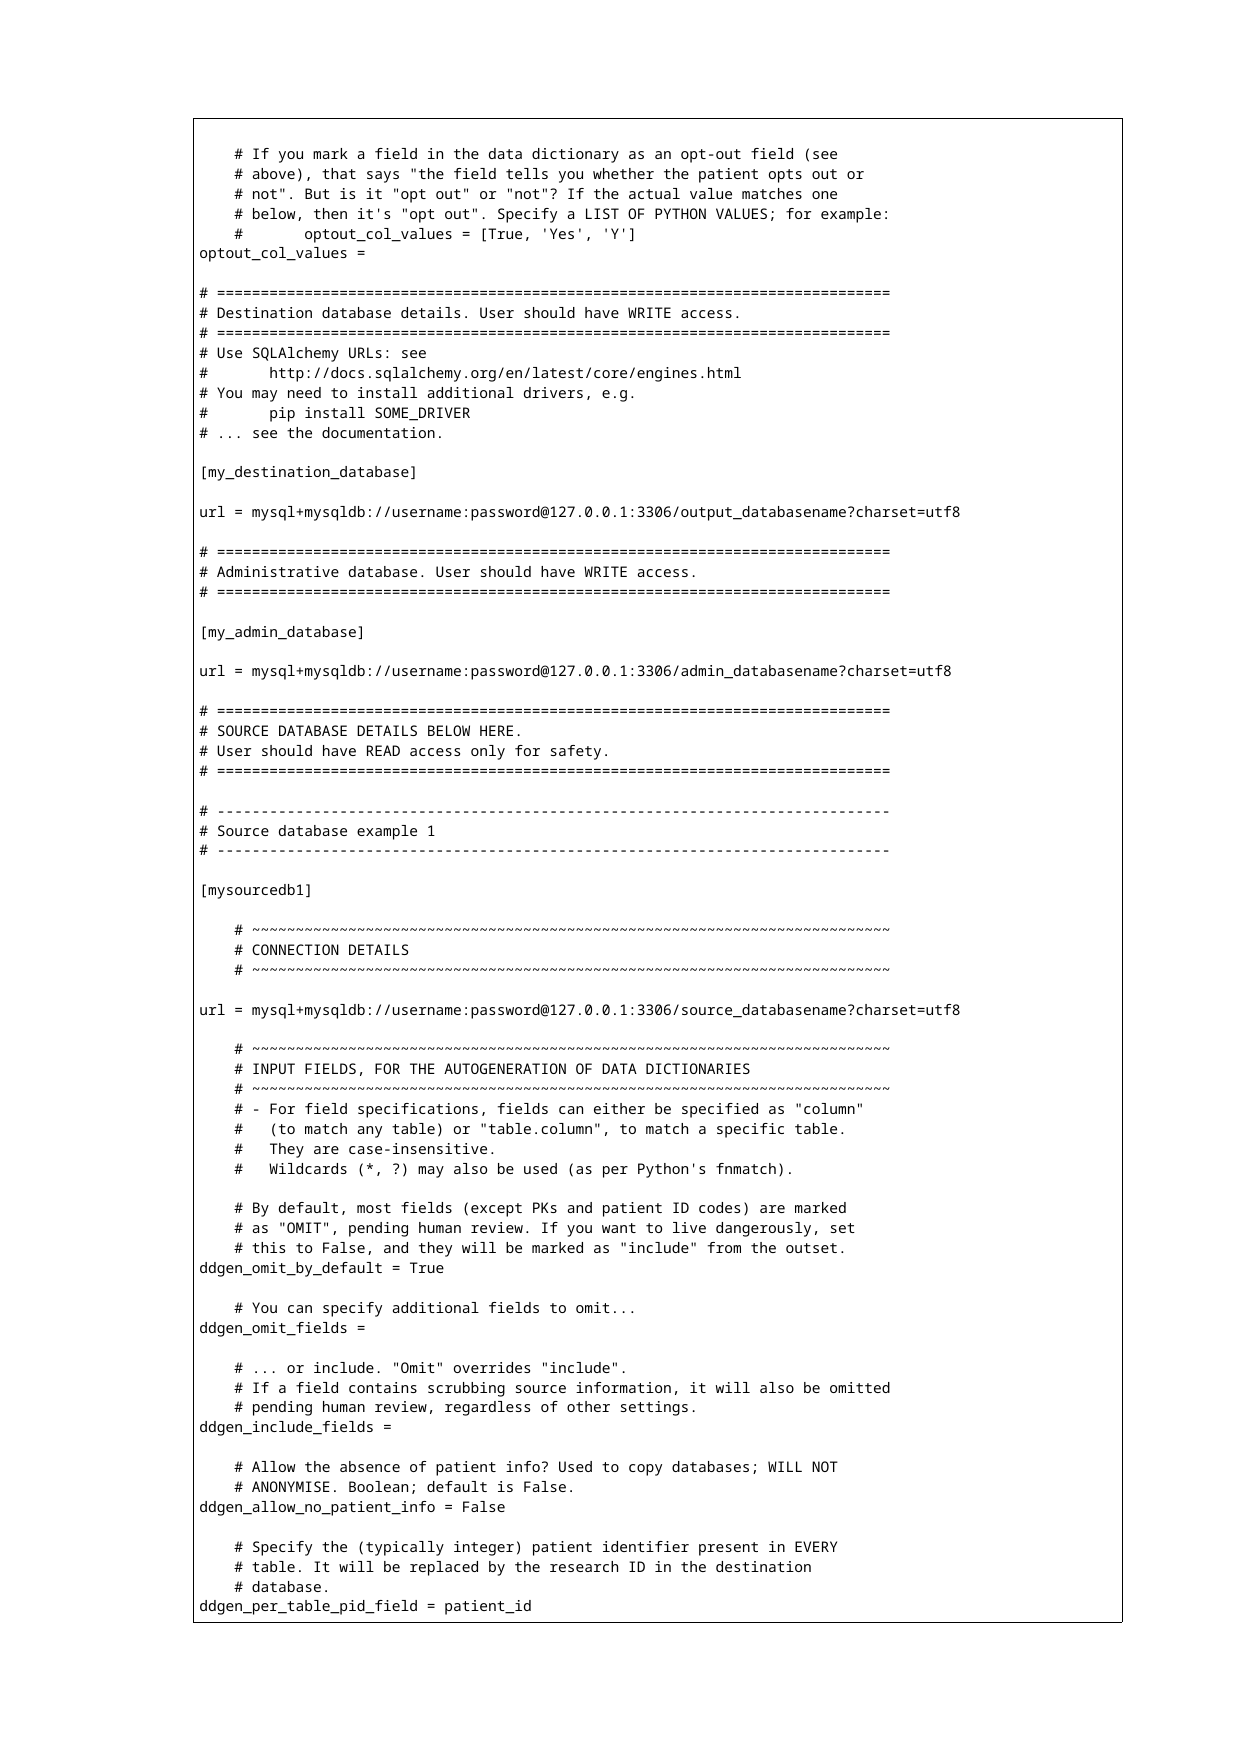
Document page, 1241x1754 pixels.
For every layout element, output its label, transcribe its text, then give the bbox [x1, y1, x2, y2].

table_header # If you mark a field in the data dictionary as an opt-out field (see # above), that says "the field tells you whether the patient opts out or # not". But is it "opt out" or "not"? If the actual value matches one # below, then it's "opt out". Specify a LIST OF PYTHON VALUES; for example: # optout_col_values = [True, 'Yes', 'Y'] optout_col_values = # ============================================================================= # Destination database details. User should have WRITE access. # ============================================================================= # Use SQLAlchemy URLs: see # http://docs.sqlalchemy.org/en/latest/core/engines.html # You may need to install additional drivers, e.g. # pip install SOME_DRIVER # ... see the documentation. [my_destination_database] url = mysql+mysqldb://username:password@127.0.0.1:3306/output_databasename?charset=utf8 # ============================================================================= # Administrative database. User should have WRITE access. # ============================================================================= [my_admin_database] url = mysql+mysqldb://username:password@127.0.0.1:3306/admin_databasename?charset=utf8 # ============================================================================= # SOURCE DATABASE DETAILS BELOW HERE. # User should have READ access only for safety. # ============================================================================= # ----------------------------------------------------------------------------- # Source database example 1 # ----------------------------------------------------------------------------- [mysourcedb1] # ~~~~~~~~~~~~~~~~~~~~~~~~~~~~~~~~~~~~~~~~~~~~~~~~~~~~~~~~~~~~~~~~~~~~~~~~~ # CONNECTION DETAILS # ~~~~~~~~~~~~~~~~~~~~~~~~~~~~~~~~~~~~~~~~~~~~~~~~~~~~~~~~~~~~~~~~~~~~~~~~~ url = mysql+mysqldb://username:password@127.0.0.1:3306/source_databasename?charset=utf8 # ~~~~~~~~~~~~~~~~~~~~~~~~~~~~~~~~~~~~~~~~~~~~~~~~~~~~~~~~~~~~~~~~~~~~~~~~~ # INPUT FIELDS, FOR THE AUTOGENERATION OF DATA DICTIONARIES # ~~~~~~~~~~~~~~~~~~~~~~~~~~~~~~~~~~~~~~~~~~~~~~~~~~~~~~~~~~~~~~~~~~~~~~~~~ # - For field specifications, fields can either be specified as "column" # (to match any table) or "table.column", to match a specific table. # They are case-insensitive. # Wildcards (*, ?) may also be used (as per Python's fnmatch). # By default, most fields (except PKs and patient ID codes) are marked # as "OMIT", pending human review. If you want to live dangerously, set # this to False, and they will be marked as "include" from the outset. ddgen_omit_by_default = True # You can specify additional fields to omit... ddgen_omit_fields = # ... or include. "Omit" overrides "include". # If a field contains scrubbing source information, it will also be omitted # pending human review, regardless of other settings. ddgen_include_fields = # Allow the absence of patient info? Used to copy databases; WILL NOT # ANONYMISE. Boolean; default is False. ddgen_allow_no_patient_info = False # Specify the (typically integer) patient identifier present in EVERY # table. It will be replaced by the research ID in the destination # database. ddgen_per_table_pid_field = patient_id [194, 119, 1122, 1622]
